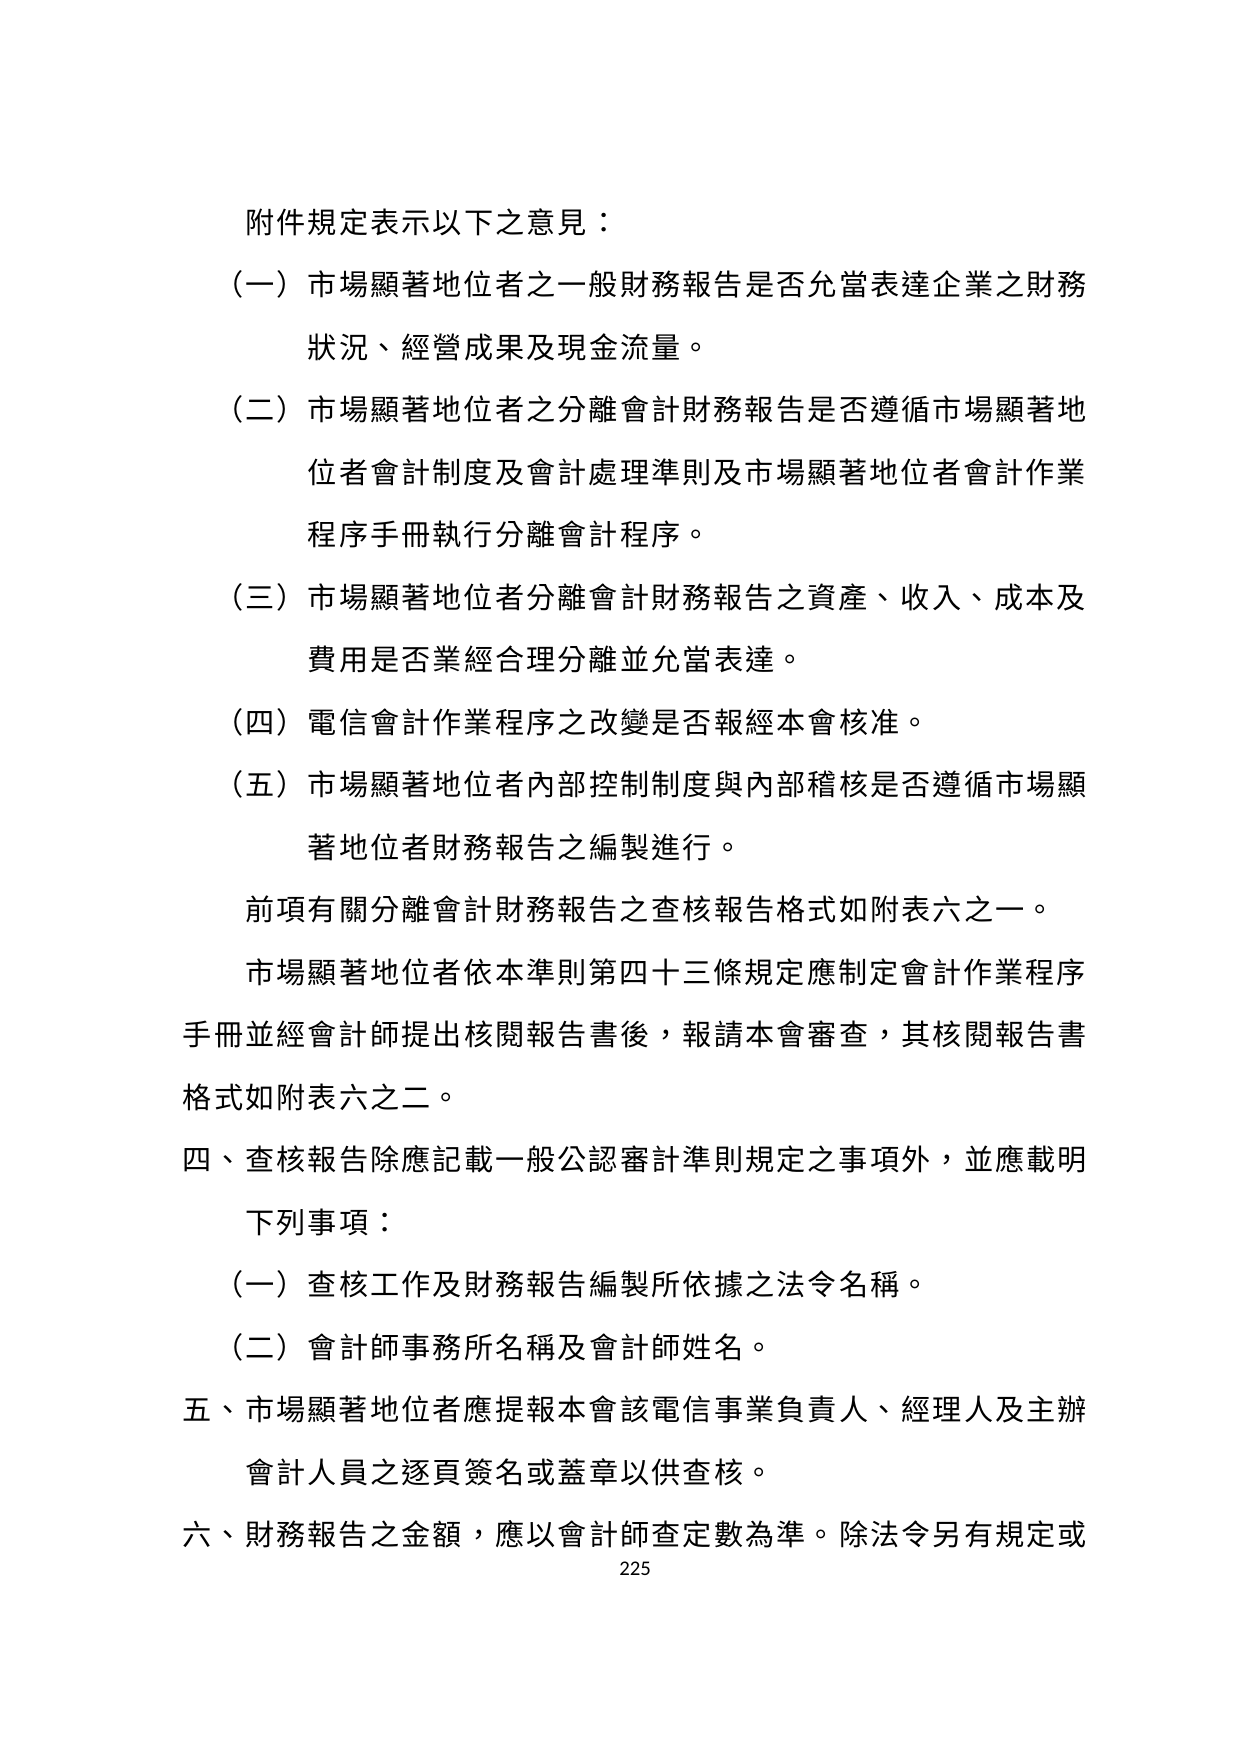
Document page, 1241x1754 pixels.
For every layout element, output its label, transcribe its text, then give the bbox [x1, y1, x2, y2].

text 市場顯著地位者依本準則第四十三條規定應制定會計作業程序手冊並經會計師提出核閱報告書後，報請本會審查，其核閱報告書格式如附表六之二。 [182, 929, 1088, 1116]
text （二）會計師事務所名稱及會計師姓名。 [211, 1304, 1088, 1366]
text （五）市場顯著地位者內部控制制度與內部稽核是否遵循市場顯著地位者財務報告之編製進行。 [211, 741, 1088, 866]
text 六、財務報告之金額，應以會計師查定數為準。除法令另有規定或 [182, 1491, 1088, 1554]
text （三）市場顯著地位者分離會計財務報告之資產、收入、成本及費用是否業經合理分離並允當表達。 [211, 554, 1088, 679]
text （二）市場顯著地位者之分離會計財務報告是否遵循市場顯著地位者會計制度及會計處理準則及市場顯著地位者會計作業程序手冊執行分離會計程序。 [211, 366, 1088, 554]
text 附件規定表示以下之意見： [182, 179, 1088, 241]
text 前項有關分離會計財務報告之查核報告格式如附表六之一。 [182, 866, 1088, 929]
text 四、查核報告除應記載一般公認審計準則規定之事項外，並應載明下列事項： [182, 1116, 1088, 1241]
text （一）查核工作及財務報告編製所依據之法令名稱。 [211, 1241, 1088, 1304]
text （四）電信會計作業程序之改變是否報經本會核准。 [211, 679, 1088, 741]
text （一）市場顯著地位者之一般財務報告是否允當表達企業之財務狀況、經營成果及現金流量。 [211, 241, 1088, 366]
text 五、市場顯著地位者應提報本會該電信事業負責人、經理人及主辦會計人員之逐頁簽名或蓋章以供查核。 [182, 1366, 1088, 1491]
